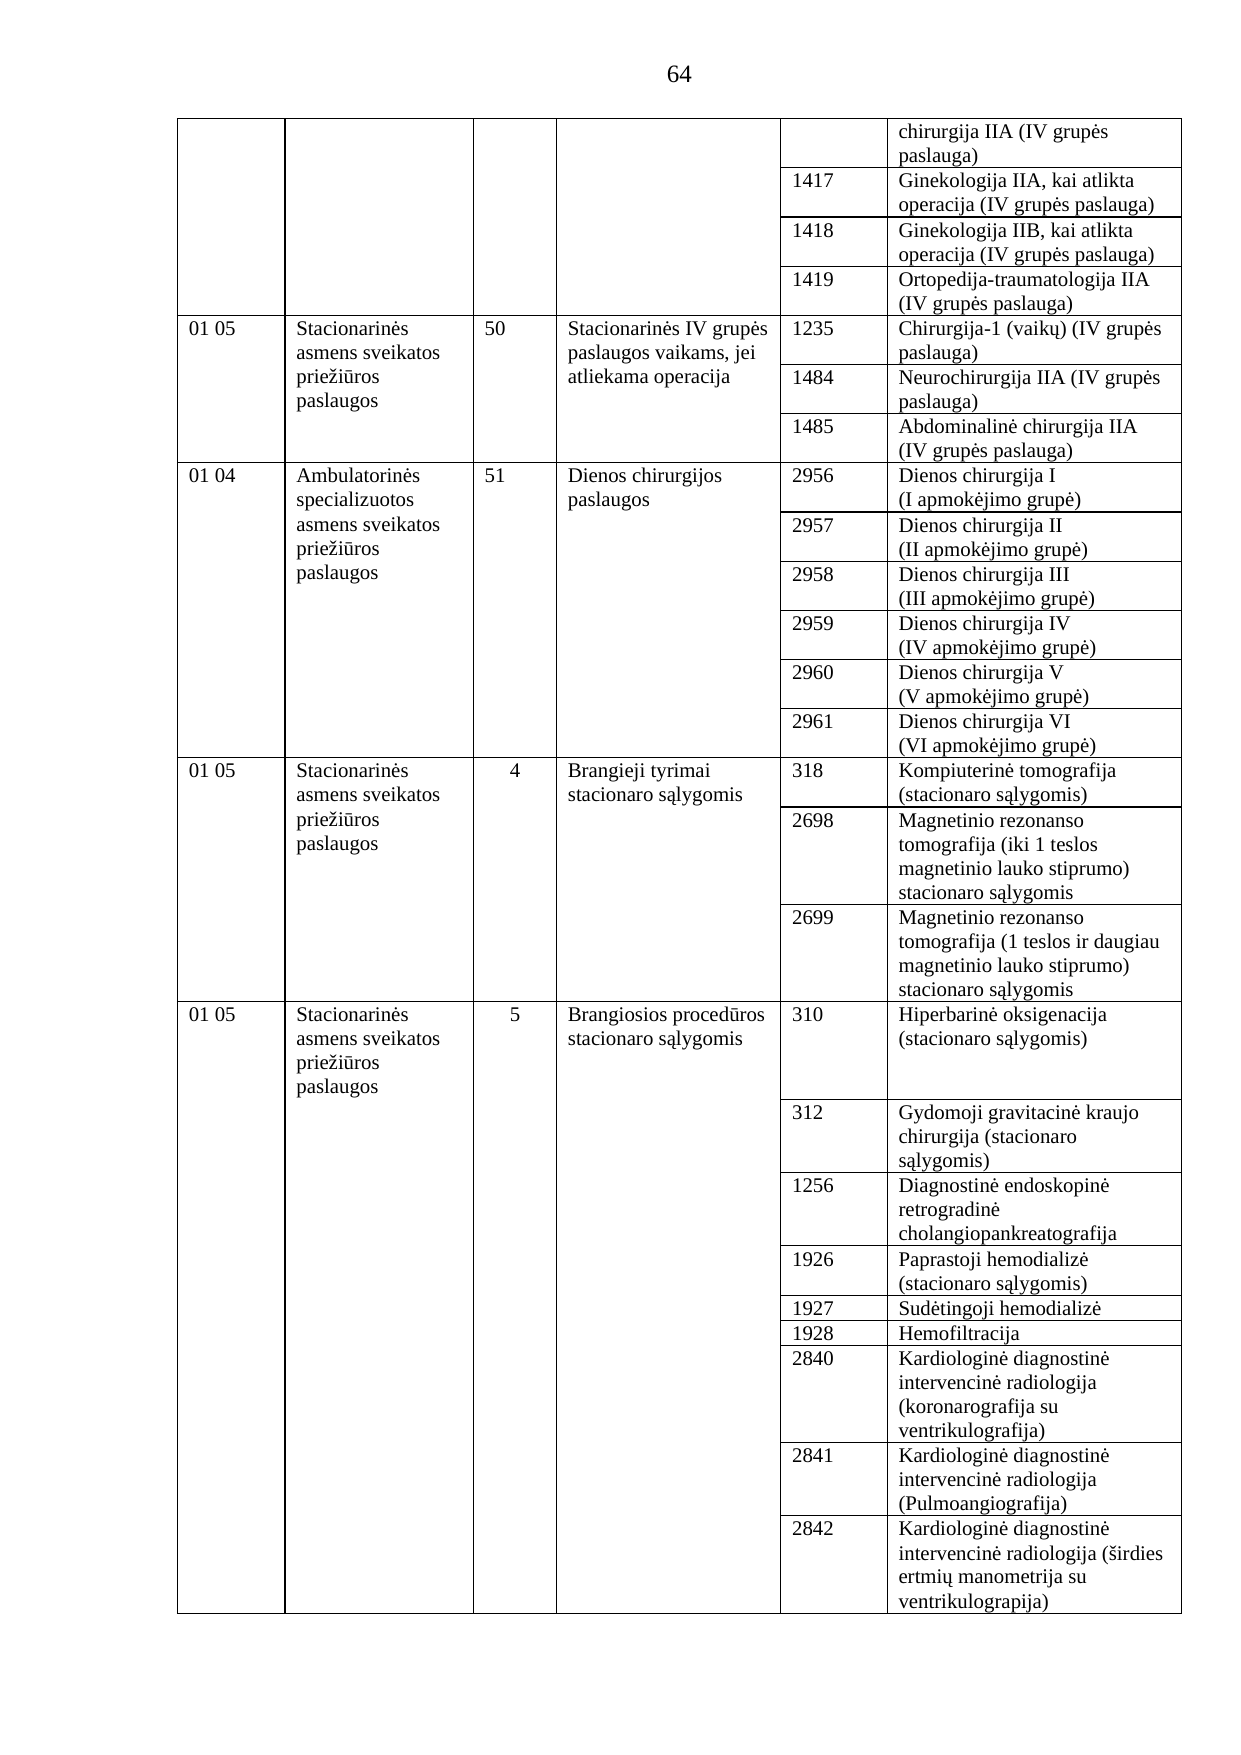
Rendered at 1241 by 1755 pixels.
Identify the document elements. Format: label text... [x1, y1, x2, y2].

table_cell 1484 [781, 365, 887, 413]
table_cell Hemofiltracija [888, 1321, 1181, 1345]
table_cell 1928 [781, 1321, 887, 1345]
table_cell 2958 [781, 562, 887, 610]
table_cell [781, 119, 887, 167]
table_cell Dienos chirurgija V (V apmokėjimo grupė) [888, 660, 1181, 708]
table_cell Abdominalinė chirurgija IIA (IV grupės paslauga) [888, 414, 1181, 462]
table_cell Kardiologinė diagnostinė intervencinė radiologija (koronarografija su ventrikulografija) [888, 1346, 1181, 1442]
table_cell Kardiologinė diagnostinė intervencinė radiologija (širdies ertmių manometrija su ventrikulograpija) [888, 1516, 1181, 1613]
table_cell 318 [781, 758, 887, 806]
table_cell Dienos chirurgija III (III apmokėjimo grupė) [888, 562, 1181, 610]
table_cell [286, 119, 473, 315]
table_cell Magnetinio rezonanso tomografija (iki 1 teslos magnetinio lauko stiprumo) stacionaro sąlygomis [888, 808, 1181, 904]
table_cell Chirurgija-1 (vaikų) (IV grupės paslauga) [888, 316, 1181, 364]
table_cell 1927 [781, 1296, 887, 1320]
table_cell 2841 [781, 1443, 887, 1515]
table_cell 2960 [781, 660, 887, 708]
table_cell 1419 [781, 267, 887, 315]
table_cell 2840 [781, 1346, 887, 1442]
table_cell Ginekologija IIA, kai atlikta operacija (IV grupės paslauga) [888, 168, 1181, 216]
table_cell 2842 [781, 1516, 887, 1613]
table_cell chirurgija IIA (IV grupės paslauga) [888, 119, 1181, 167]
table_cell 4 [474, 758, 556, 1001]
table_cell Kompiuterinė tomografija (stacionaro sąlygomis) [888, 758, 1181, 806]
table_cell Neurochirurgija IIA (IV grupės paslauga) [888, 365, 1181, 413]
table_cell Stacionarinės asmens sveikatos priežiūros paslaugos [286, 1002, 473, 1613]
table_cell 1926 [781, 1246, 887, 1294]
table_cell [178, 119, 284, 315]
table_cell 50 [474, 316, 556, 462]
table_cell 1256 [781, 1173, 887, 1245]
table_cell Sudėtingoji hemodializė [888, 1296, 1181, 1320]
table_cell 2956 [781, 463, 887, 511]
table_cell Dienos chirurgija I (I apmokėjimo grupė) [888, 463, 1181, 511]
table_cell 1417 [781, 168, 887, 216]
table_cell 01 05 [178, 316, 284, 462]
table_cell Stacionarinės asmens sveikatos priežiūros paslaugos [286, 316, 473, 462]
table_cell 1485 [781, 414, 887, 462]
table_cell [474, 119, 556, 315]
table_cell 51 [474, 463, 556, 757]
table_cell Dienos chirurgija VI (VI apmokėjimo grupė) [888, 709, 1181, 757]
table_cell Dienos chirurgijos paslaugos [557, 463, 780, 757]
table_cell [557, 119, 780, 315]
table_cell 2957 [781, 513, 887, 561]
table_cell Ambulatorinės specializuotos asmens sveikatos priežiūros paslaugos [286, 463, 473, 757]
table_cell Stacionarinės asmens sveikatos priežiūros paslaugos [286, 758, 473, 1001]
table_cell Ginekologija IIB, kai atlikta operacija (IV grupės paslauga) [888, 218, 1181, 266]
table_cell Ortopedija-traumatologija IIA (IV grupės paslauga) [888, 267, 1181, 315]
table_cell 01 05 [178, 1002, 284, 1613]
table_cell Brangieji tyrimai stacionaro sąlygomis [557, 758, 780, 1001]
table_cell 2699 [781, 905, 887, 1001]
table_cell Stacionarinės IV grupės paslaugos vaikams, jei atliekama operacija [557, 316, 780, 462]
table_cell Dienos chirurgija II (II apmokėjimo grupė) [888, 513, 1181, 561]
table_cell Magnetinio rezonanso tomografija (1 teslos ir daugiau magnetinio lauko stiprumo) stacionaro sąlygomis [888, 905, 1181, 1001]
table_cell 1235 [781, 316, 887, 364]
table_cell Dienos chirurgija IV (IV apmokėjimo grupė) [888, 611, 1181, 659]
table_cell Paprastoji hemodializė (stacionaro sąlygomis) [888, 1246, 1181, 1294]
table_cell Gydomoji gravitacinė kraujo chirurgija (stacionaro sąlygomis) [888, 1100, 1181, 1172]
table_cell 1418 [781, 218, 887, 266]
table_cell Diagnostinė endoskopinė retrogradinė cholangiopankreatografija [888, 1173, 1181, 1245]
table_cell 310 [781, 1002, 887, 1099]
table_cell 312 [781, 1100, 887, 1172]
table_cell 01 04 [178, 463, 284, 757]
table_cell Kardiologinė diagnostinė intervencinė radiologija (Pulmoangiografija) [888, 1443, 1181, 1515]
table_cell Hiperbarinė oksigenacija (stacionaro sąlygomis) [888, 1002, 1181, 1099]
table_cell 01 05 [178, 758, 284, 1001]
table_cell 5 [474, 1002, 556, 1613]
table_cell 2959 [781, 611, 887, 659]
table_cell 2961 [781, 709, 887, 757]
table_cell Brangiosios procedūros stacionaro sąlygomis [557, 1002, 780, 1613]
table_cell 2698 [781, 808, 887, 904]
